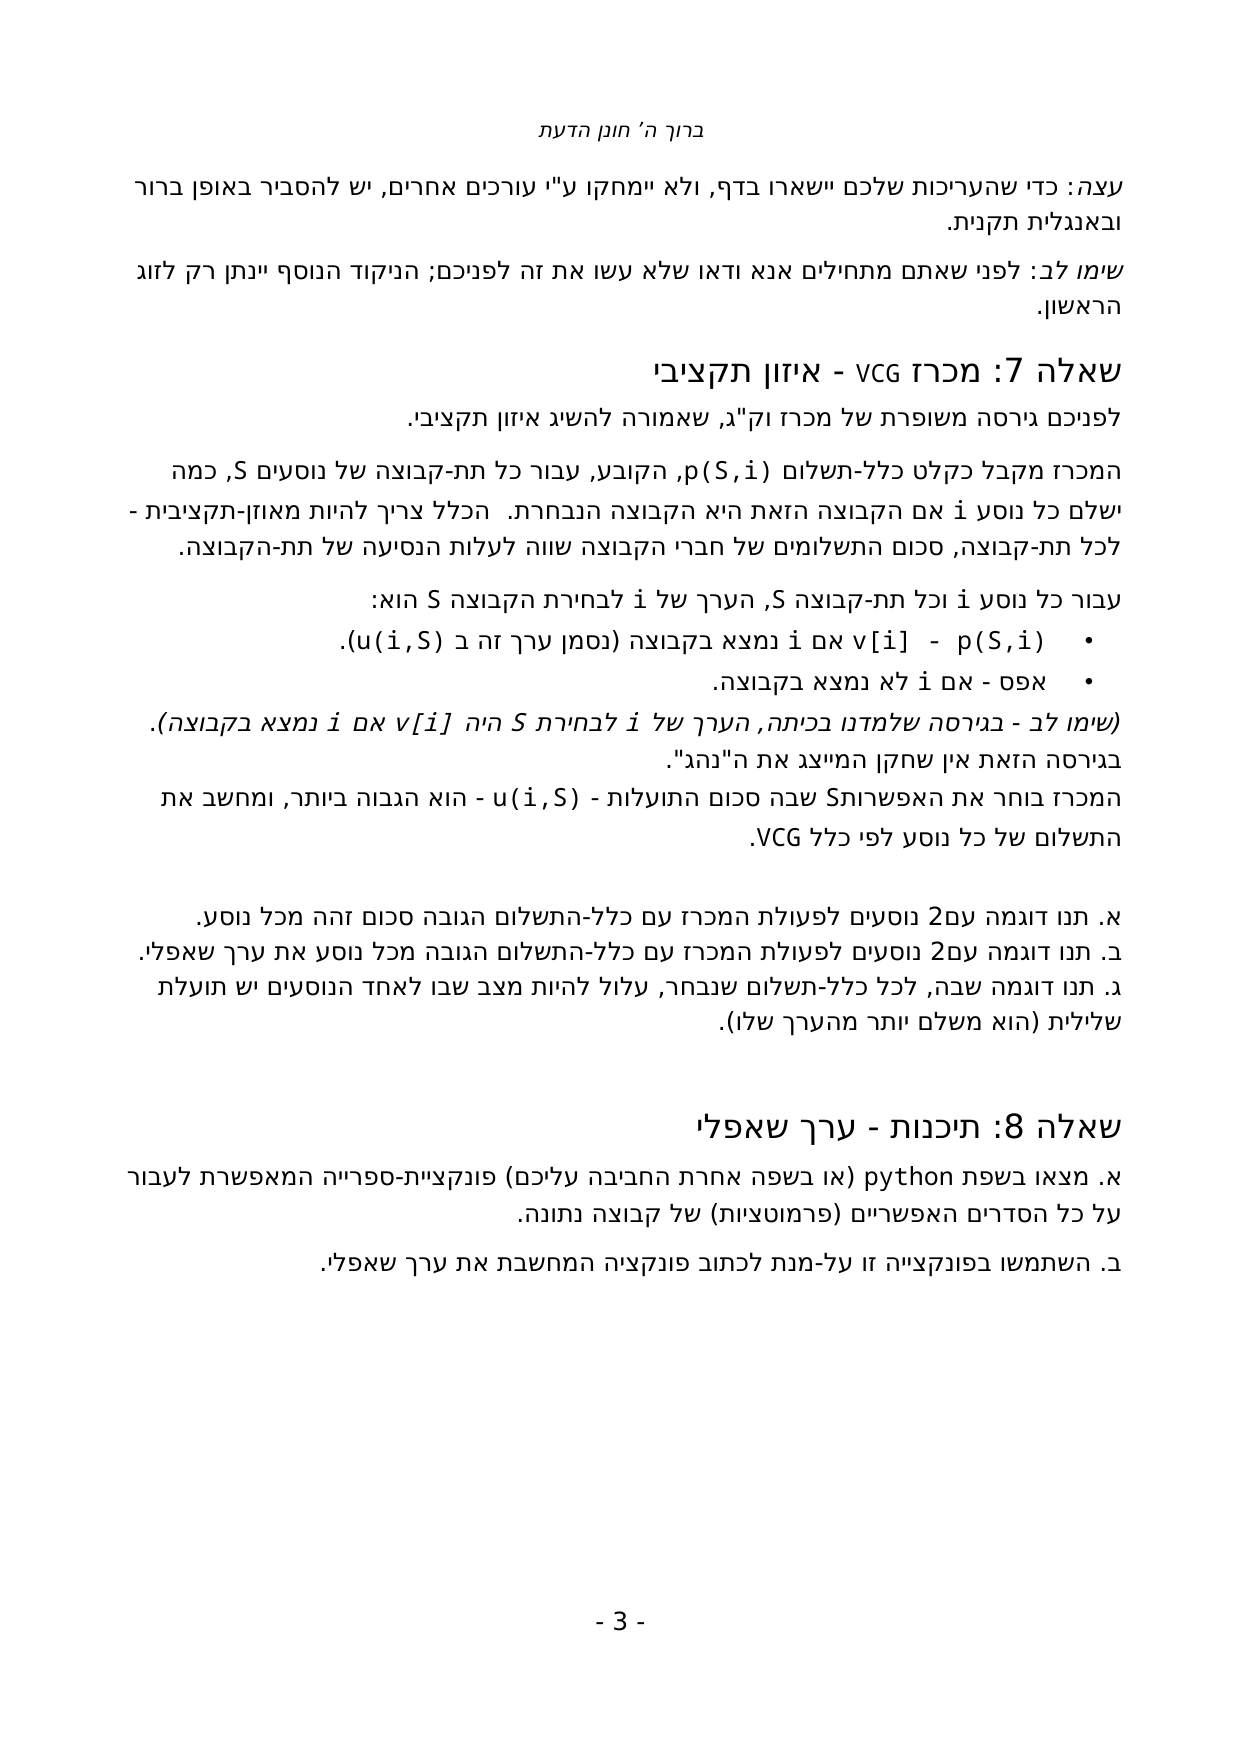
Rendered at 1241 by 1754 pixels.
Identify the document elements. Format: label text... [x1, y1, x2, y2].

text המכרז בוחר את האפשרותS שבה סכום התועלות - u(i,S) - הוא הגבוה ביותר, ומחשב את התשלום של כל נוסע לפי כלל VCG. [118, 780, 1122, 854]
text ג. תנו דוגמה שבה, לכל כלל-תשלום שנבחר, עלול להיות מצב שבו לאחד הנוסעים יש תועלת שלילית (הוא משלם יותר מהערך שלו). [118, 972, 1122, 1036]
text ב. השתמשו בפונקצייה זו על-מנת לכתוב פונקציה המחשבת את ערך שאפלי. [118, 1248, 1122, 1277]
text ב. תנו דוגמה עם2 נוסעים לפעולת המכרז עם כלל-התשלום הגובה מכל נוסע את ערך שאפלי. [118, 937, 1122, 966]
text עבור כל נוסע i וכל תת-קבוצה S, הערך של i לבחירת הקבוצה S הוא: [118, 582, 1122, 616]
text (שימו לב - בגירסה שלמדנו בכיתה, הערך של i לבחירת S היה v[i] אם i נמצא בקבוצה). [118, 704, 1122, 738]
text לפניכם גירסה משופרת של מכרז וק"ג, שאמורה להשיג איזון תקציבי. [118, 403, 1122, 432]
list v[i] - p(S,i) אם i נמצא בקבוצה (נסמן ערך זה ב u(i,S)). [118, 623, 1084, 657]
subtitle שאלה 8: תיכנות - ערך שאפלי [118, 1107, 1122, 1146]
text א. מצאו בשפת python (או בשפה אחרת החביבה עליכם) פונקציית-ספרייה המאפשרת לעבור על כל הסדרים האפשריים (פרמוטציות) של קבוצה נתונה. [118, 1159, 1122, 1228]
text המכרז מקבל כקלט כלל-תשלום p(S,i), הקובע, עבור כל תת-קבוצה של נוסעים S, כמה ישלם כל נוסע i אם הקבוצה הזאת היא הקבוצה הנבחרת. הכלל צריך להיות מאוזן-תקציבית - לכל תת-קבוצה, סכום התשלומים של חברי הקבוצה שווה לעלות הנסיעה של תת-הקבוצה. [118, 452, 1122, 561]
subtitle שאלה 7: מכרז VCG - איזון תקציבי [118, 351, 1122, 390]
text א. תנו דוגמה עם2 נוסעים לפעולת המכרז עם כלל-התשלום הגובה סכום זהה מכל נוסע. [118, 902, 1122, 931]
text שימו לב: לפני שאתם מתחילים אנא ודאו שלא עשו את זה לפניכם; הניקוד הנוסף יינתן רק לזוג הראשון. [118, 256, 1122, 321]
text עצה: כדי שהעריכות שלכם יישארו בדף, ולא יימחקו ע"י עורכים אחרים, יש להסביר באופן ברור ובאנגלית תקנית. [118, 172, 1122, 236]
text בגירסה הזאת אין שחקן המייצג את ה"נהג". [118, 745, 1122, 774]
list אפס - אם i לא נמצא בקבוצה. [118, 663, 1084, 697]
